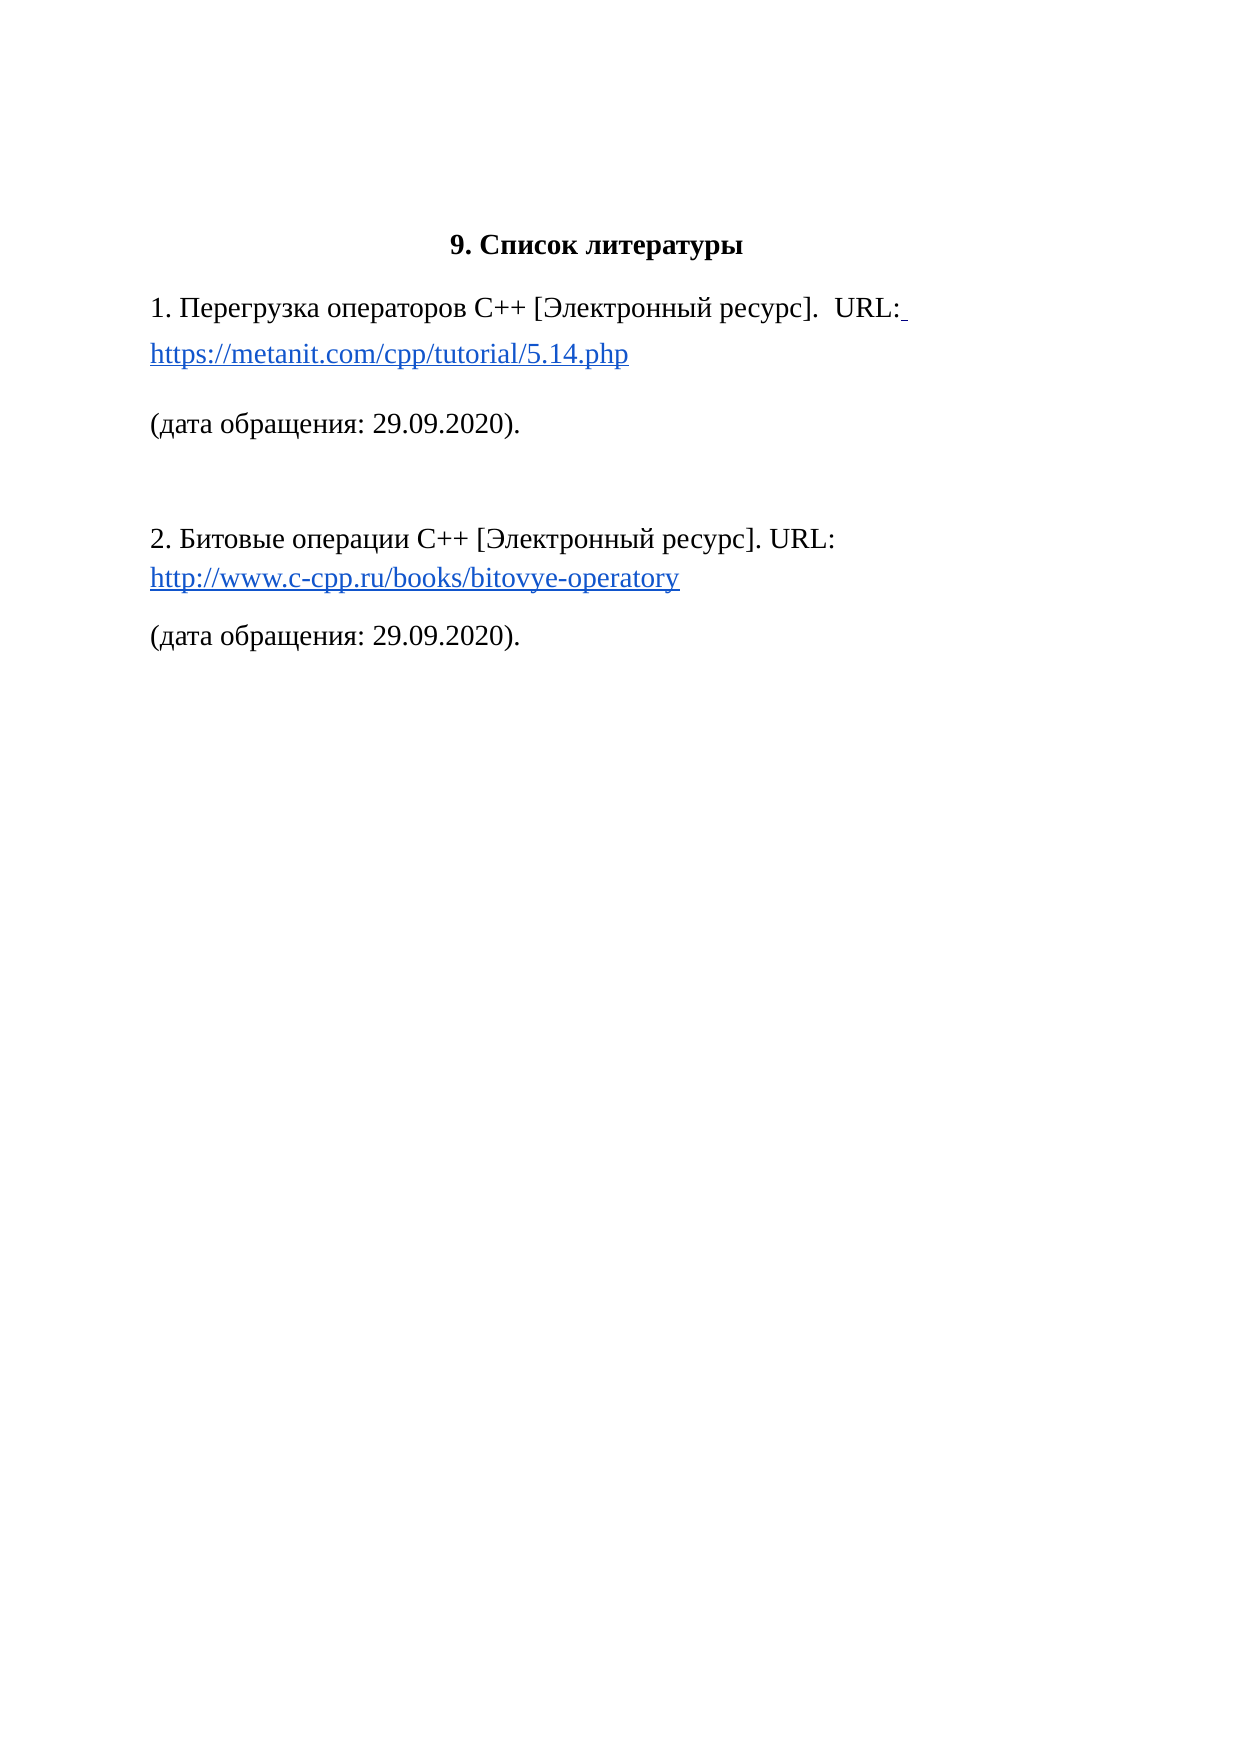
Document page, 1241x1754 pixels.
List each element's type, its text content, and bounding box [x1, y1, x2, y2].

text 2. Битовые операции С++ [Электронный ресурс]. URL: [150, 521, 1090, 555]
text http://www.c-cpp.ru/books/bitovye-operatory [150, 560, 1090, 593]
text (дата обращения: 29.09.2020). [150, 406, 1090, 439]
text 9. Список литературы [375, 227, 1090, 261]
text 1. Перегрузка операторов С++ [Электронный ресурс]. URL: https://metanit.com/cpp/tutorial/5.14.php [150, 291, 1090, 369]
text (дата обращения: 29.09.2020). [150, 618, 1090, 652]
